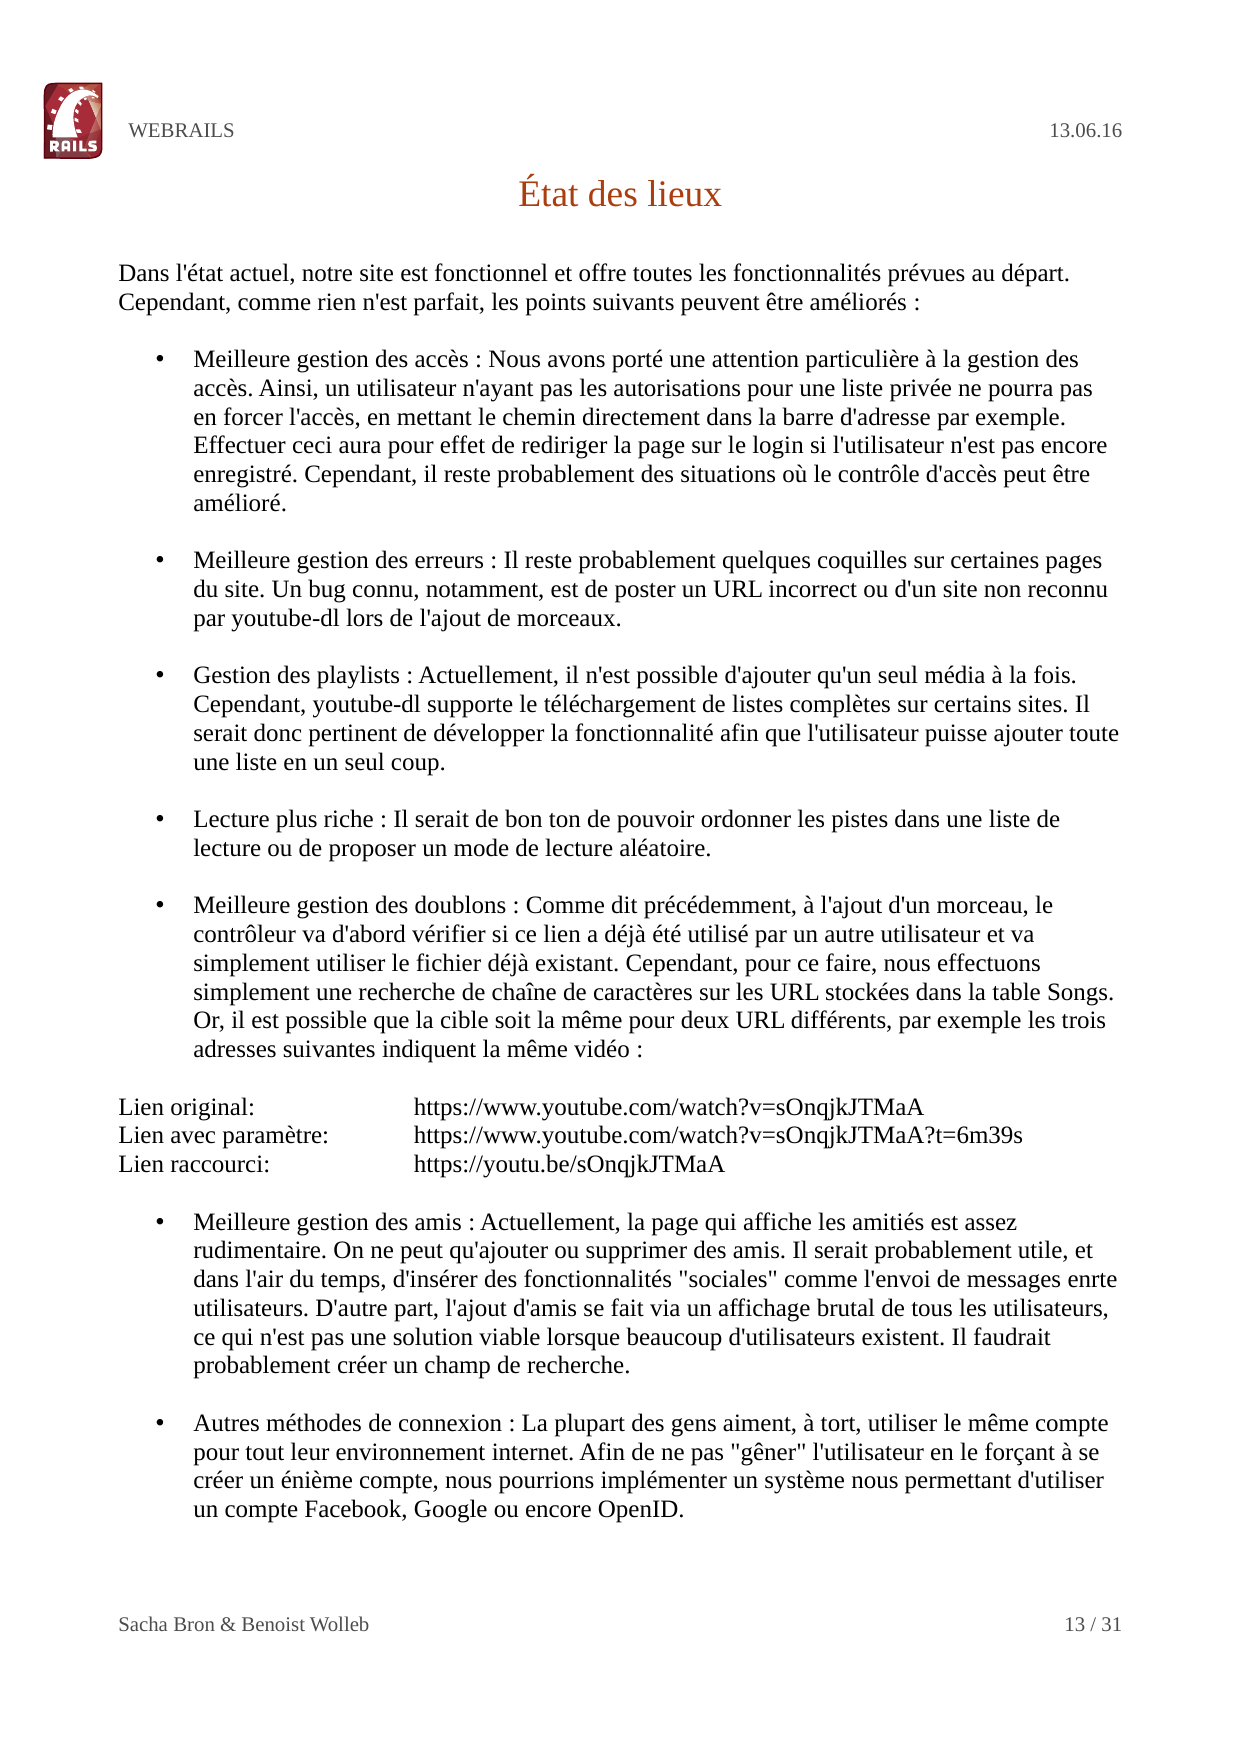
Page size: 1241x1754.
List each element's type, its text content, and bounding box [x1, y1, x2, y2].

subtitle État des lieux [118, 172, 1122, 215]
list Meilleure gestion des amis : Actuellement, la page qui affiche les amitiés est assez rudimentaire. On ne peut qu'ajouter ou supprimer des amis. Il serait probablement utile, et dans l'air du temps, d'insérer des fonctionnalités "sociales" comme l'envoi de messages enrte utilisateurs. D'autre part, l'ajout d'amis se fait via un affichage brutal de tous les utilisateurs, ce qui n'est pas une solution viable lorsque beaucoup d'utilisateurs existent. Il faudrait probablement créer un champ de recherche. [156, 1207, 1122, 1379]
text Dans l'état actuel, notre site est fonctionnel et offre toutes les fonctionnalités prévues au départ. Cependant, comme rien n'est parfait, les points suivants peuvent être améliorés : [118, 258, 1122, 315]
text Lien raccourci: https://youtu.be/sOnqjkJTMaA [118, 1149, 1122, 1178]
list Meilleure gestion des erreurs : Il reste probablement quelques coquilles sur certaines pages du site. Un bug connu, notamment, est de poster un URL incorrect ou d'un site non reconnu par youtube-dl lors de l'ajout de morceaux. [156, 545, 1122, 632]
list Lecture plus riche : Il serait de bon ton de pouvoir ordonner les pistes dans une liste de lecture ou de proposer un mode de lecture aléatoire. [156, 804, 1122, 862]
text Lien avec paramètre: https://www.youtube.com/watch?v=sOnqjkJTMaA?t=6m39s [118, 1120, 1122, 1149]
list Meilleure gestion des accès : Nous avons porté une attention particulière à la gestion des accès. Ainsi, un utilisateur n'ayant pas les autorisations pour une liste privée ne pourra pas en forcer l'accès, en mettant le chemin directement dans la barre d'adresse par exemple. Effectuer ceci aura pour effet de rediriger la page sur le login si l'utilisateur n'est pas encore enregistré. Cependant, il reste probablement des situations où le contrôle d'accès peut être amélioré. [156, 344, 1122, 517]
text Lien original: https://www.youtube.com/watch?v=sOnqjkJTMaA [118, 1092, 1122, 1120]
list Meilleure gestion des doublons : Comme dit précédemment, à l'ajout d'un morceau, le contrôleur va d'abord vérifier si ce lien a déjà été utilisé par un autre utilisateur et va simplement utiliser le fichier déjà existant. Cependant, pour ce faire, nous effectuons simplement une recherche de chaîne de caractères sur les URL stockées dans la table Songs. Or, il est possible que la cible soit la même pour deux URL différents, par exemple les trois adresses suivantes indiquent la même vidéo : [156, 890, 1122, 1063]
list Gestion des playlists : Actuellement, il n'est possible d'ajouter qu'un seul média à la fois. Cependant, youtube-dl supporte le téléchargement de listes complètes sur certains sites. Il serait donc pertinent de développer la fonctionnalité afin que l'utilisateur puisse ajouter toute une liste en un seul coup. [156, 660, 1122, 775]
list Autres méthodes de connexion : La plupart des gens aiment, à tort, utiliser le même compte pour tout leur environnement internet. Afin de ne pas "gêner" l'utilisateur en le forçant à se créer un énième compte, nous pourrions implémenter un système nous permettant d'utiliser un compte Facebook, Google ou encore OpenID. [156, 1408, 1122, 1523]
